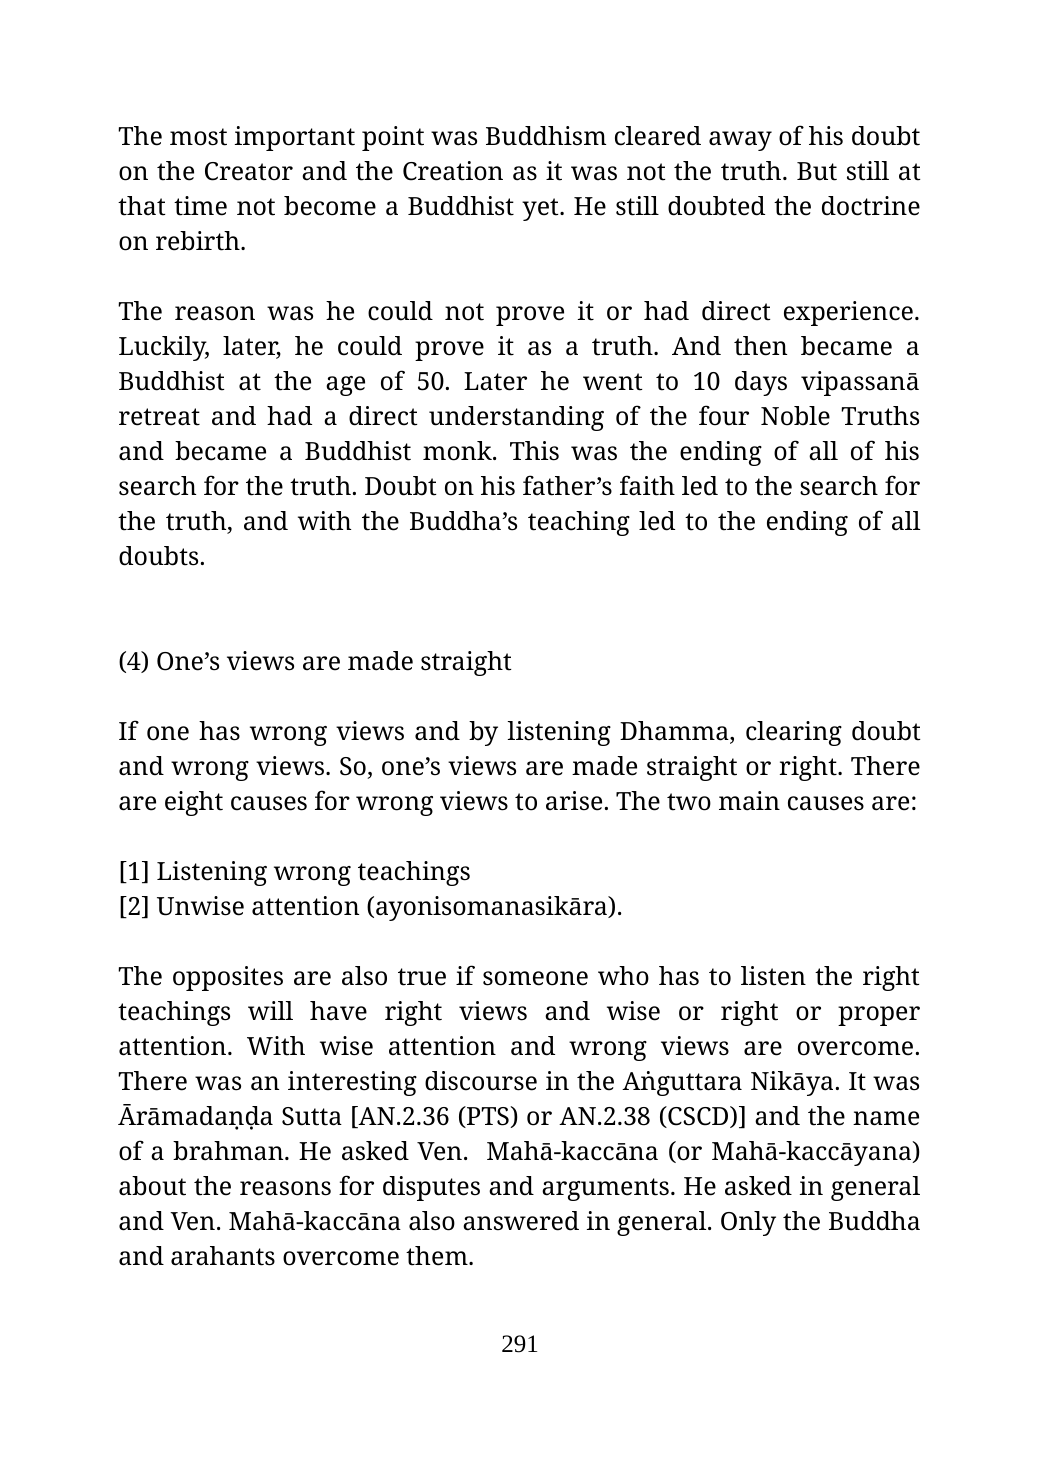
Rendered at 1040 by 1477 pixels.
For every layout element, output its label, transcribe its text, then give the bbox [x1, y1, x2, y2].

text The most important point was Buddhism cleared away of his doubt on the Creator and the Creation as it was not the truth. But still at that time not become a Buddhist yet. He still doubted the doctrine on rebirth. The reason was he could not prove it or had direct experience. Luckily, later, he could prove it as a truth. And then became a Buddhist at the age of 50. Later he went to 10 days vipassanā retreat and had a direct understanding of the four Noble Truths and became a Buddhist monk. This was the ending of all of his search for the truth. Doubt on his father’s faith led to the search for the truth, and with the Buddha’s teaching led to the ending of all doubts. (4) One’s views are made straight If one has wrong views and by listening Dhamma, clearing doubt and wrong views. So, one’s views are made straight or right. There are eight causes for wrong views to arise. The two main causes are: [1] Listening wrong teachings [2] Unwise attention (ayonisomanasikāra). The opposites are also true if someone who has to listen the right teachings will have right views and wise or right or proper attention. With wise attention and wrong views are overcome. There was an interesting discourse in the Aṅguttara Nikāya. It was Ārāmadaṇḍa Sutta [AN.2.36 (PTS) or AN.2.38 (CSCD)] and the name of a brahman. He asked Ven. Mahā-kaccāna (or Mahā-kaccāyana) about the reasons for disputes and arguments. He asked in general and Ven. Mahā-kaccāna also answered in general. Only the Buddha and arahants overcome them. [118, 118, 922, 1273]
